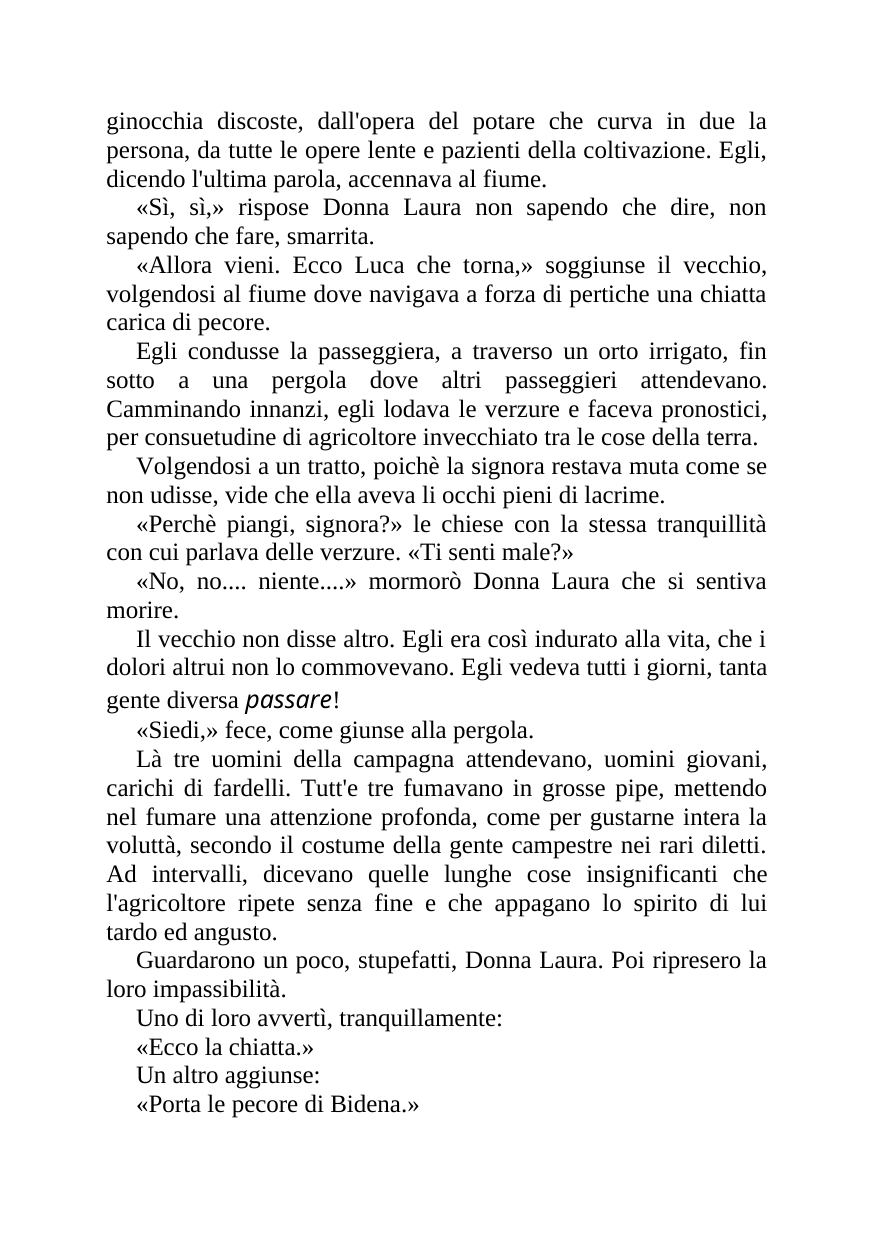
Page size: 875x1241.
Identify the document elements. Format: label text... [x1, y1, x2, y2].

text Un altro aggiunse: [106, 1060, 768, 1089]
text Volgendosi a un tratto, poichè la signora restava muta come se non udisse, vide che ella aveva li occhi pieni di lacrime. [106, 451, 768, 509]
text «Allora vieni. Ecco Luca che torna,» soggiunse il vecchio, volgendosi al fiume dove navigava a forza di pertiche una chiatta carica di pecore. [106, 250, 768, 336]
text Egli condusse la passeggiera, a traverso un orto irrigato, fin sotto a una pergola dove altri passeggieri attendevano. Camminando innanzi, egli lodava le verzure e faceva pronostici, per consuetudine di agricoltore invecchiato tra le cose della terra. [106, 336, 768, 451]
text «Perchè piangi, signora?» le chiese con la stessa tranquillità con cui parlava delle verzure. «Ti senti male?» [106, 509, 768, 566]
text Là tre uomini della campagna attendevano, uomini giovani, carichi di fardelli. Tutt'e tre fumavano in grosse pipe, mettendo nel fumare una attenzione profonda, come per gustarne intera la voluttà, secondo il costume della gente campestre nei rari diletti. Ad intervalli, dicevano quelle lunghe cose insignificanti che l'agricoltore ripete senza fine e che appagano lo spirito di lui tardo ed angusto. [106, 744, 768, 945]
text «Sì, sì,» rispose Donna Laura non sapendo che dire, non sapendo che fare, smarrita. [106, 192, 768, 250]
text ginocchia discoste, dall'opera del potare che curva in due la persona, da tutte le opere lente e pazienti della coltivazione. Egli, dicendo l'ultima parola, accennava al fiume. [106, 106, 768, 192]
text Il vecchio non disse altro. Egli era così indurato alla vita, che i dolori altrui non lo commovevano. Egli vedeva tutti i giorni, tanta gente diversa passare! [106, 624, 768, 715]
text «Porta le pecore di Bidena.» [106, 1089, 768, 1118]
text «Siedi,» fece, come giunse alla pergola. [106, 715, 768, 744]
text «Ecco la chiatta.» [106, 1032, 768, 1060]
text «No, no.... niente....» mormorò Donna Laura che si sentiva morire. [106, 566, 768, 624]
text Uno di loro avvertì, tranquillamente: [106, 1003, 768, 1032]
text Guardarono un poco, stupefatti, Donna Laura. Poi ripresero la loro impassibilità. [106, 945, 768, 1003]
